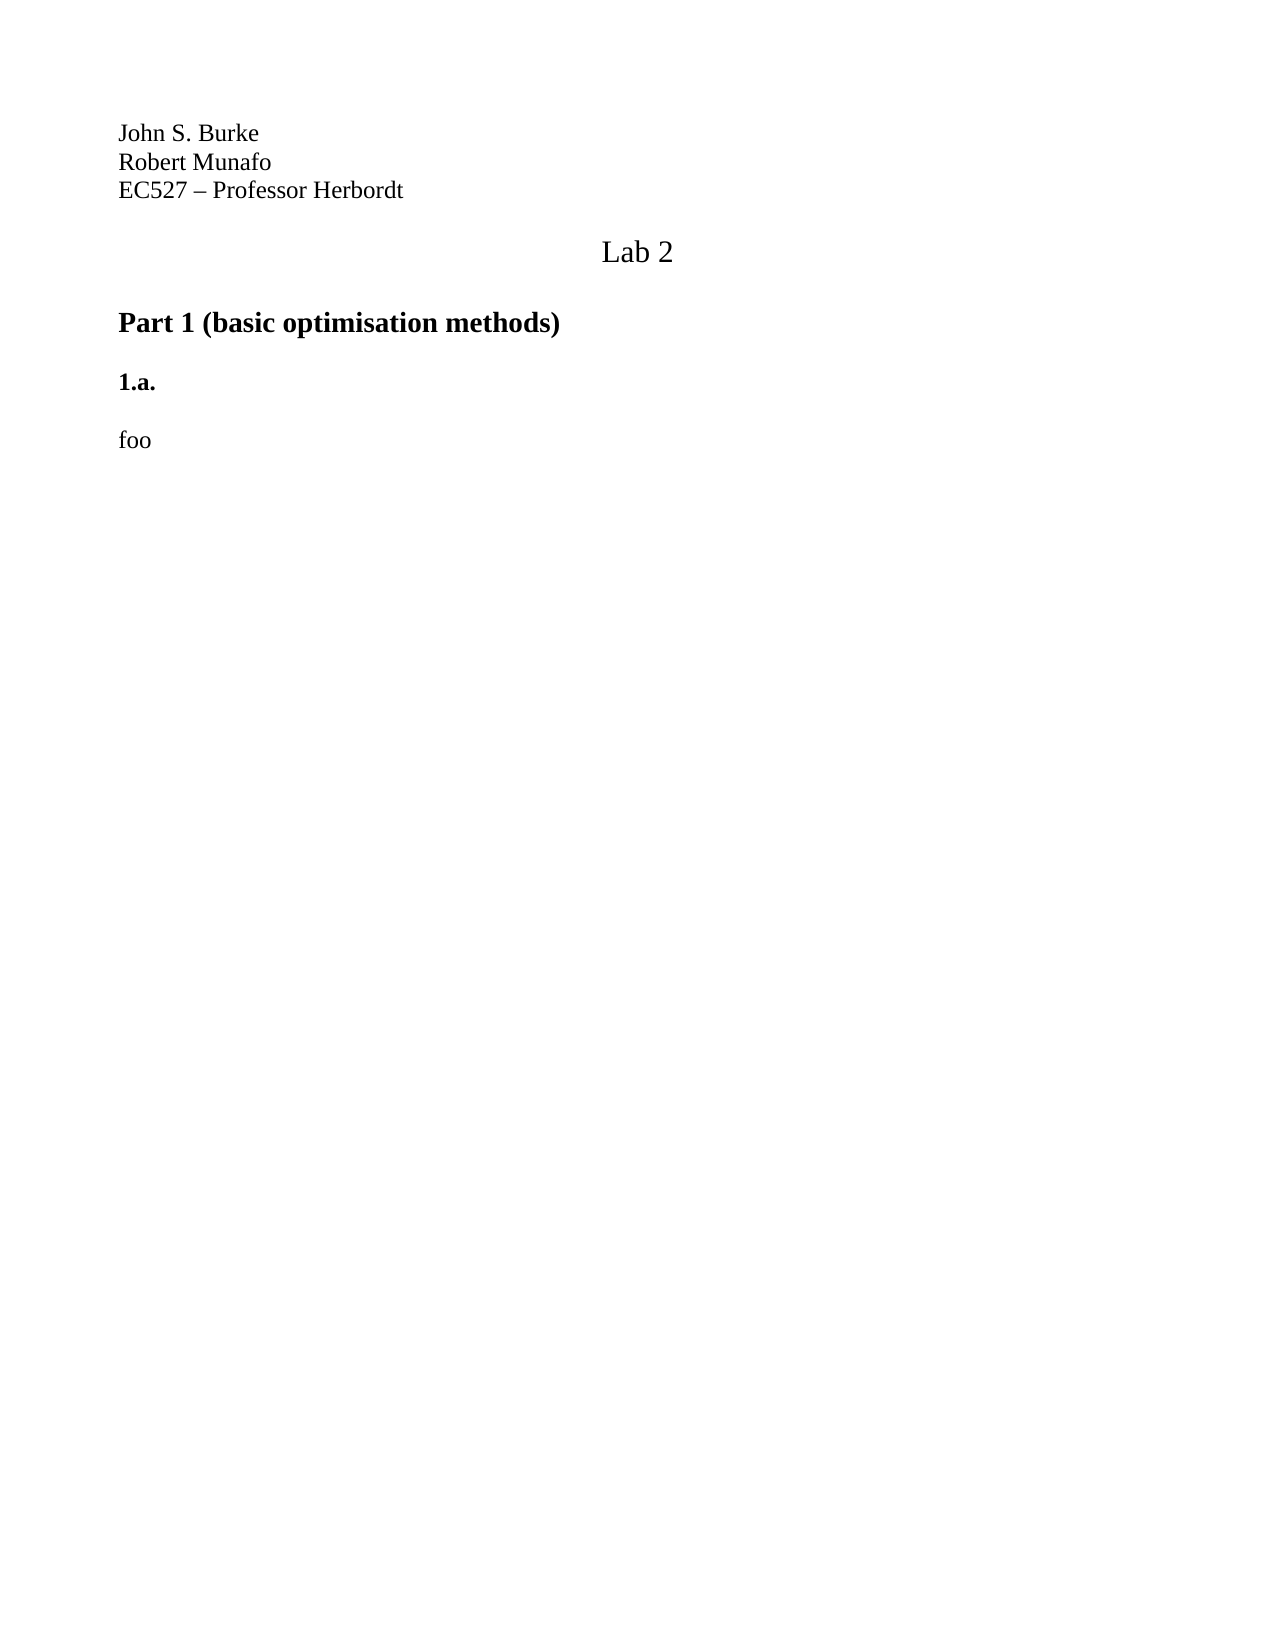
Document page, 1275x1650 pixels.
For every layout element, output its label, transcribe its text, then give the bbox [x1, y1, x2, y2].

text Robert Munafo [118, 147, 1157, 176]
text foo [118, 425, 1157, 453]
text Part 1 (basic optimisation methods) [118, 305, 1157, 338]
text John S. Burke [118, 118, 1157, 147]
text EC527 – Professor Herbordt [118, 176, 1157, 204]
text 1.a. [118, 367, 1157, 396]
text Lab 2 [118, 233, 1157, 269]
